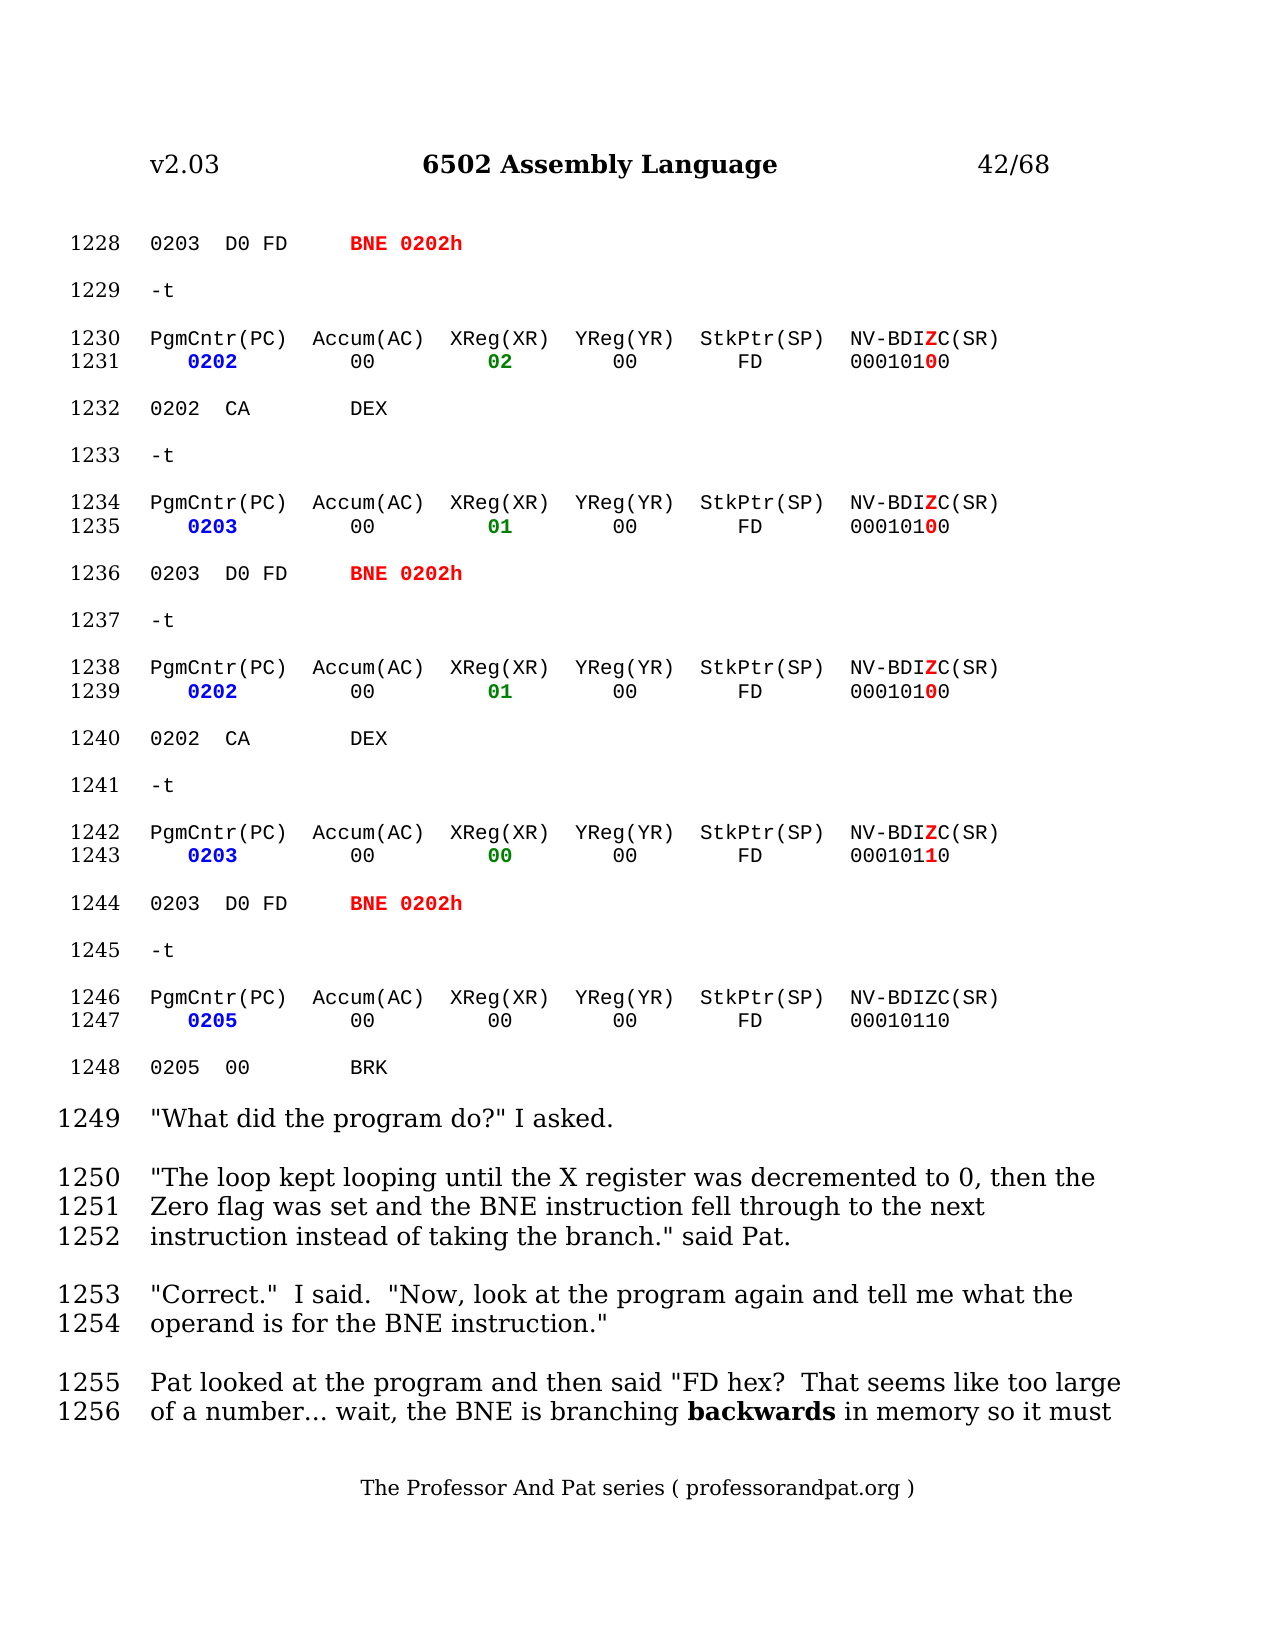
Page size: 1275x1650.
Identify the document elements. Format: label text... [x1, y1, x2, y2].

text -t [150, 940, 1125, 963]
text "What did the program do?" I asked. [150, 1104, 1125, 1134]
text PgmCntr(PC) Accum(AC) XReg(XR) YReg(YR) StkPtr(SP) NV-BDIZC(SR) [150, 987, 1125, 1010]
text -t [150, 445, 1125, 469]
text 0202 CA DEX [150, 398, 1125, 422]
text Pat looked at the program and then said "FD hex? That seems like too large of a number... wait, the BNE is branching backwards in memory so it must [150, 1368, 1125, 1427]
text PgmCntr(PC) Accum(AC) XReg(XR) YReg(YR) StkPtr(SP) NV-BDIZC(SR) [150, 328, 1125, 351]
text 0203 00 00 00 FD 00010110 [150, 846, 1125, 869]
text 0202 CA DEX [150, 728, 1125, 751]
text 0205 00 BRK [150, 1057, 1125, 1081]
text 0205 00 00 00 FD 00010110 [150, 1010, 1125, 1034]
text "Correct." I said. "Now, look at the program again and tell me what the operand is for the BNE instruction." [150, 1280, 1125, 1339]
text 0203 D0 FD BNE 0202h [150, 563, 1125, 587]
text 0203 00 01 00 FD 00010100 [150, 516, 1125, 539]
text PgmCntr(PC) Accum(AC) XReg(XR) YReg(YR) StkPtr(SP) NV-BDIZC(SR) [150, 657, 1125, 681]
text -t [150, 775, 1125, 798]
text 0203 D0 FD BNE 0202h [150, 893, 1125, 916]
text -t [150, 610, 1125, 634]
text PgmCntr(PC) Accum(AC) XReg(XR) YReg(YR) StkPtr(SP) NV-BDIZC(SR) [150, 822, 1125, 846]
text PgmCntr(PC) Accum(AC) XReg(XR) YReg(YR) StkPtr(SP) NV-BDIZC(SR) [150, 492, 1125, 516]
text "The loop kept looping until the X register was decremented to 0, then the Zero flag was set and the BNE instruction fell through to the next instruction instead of taking the branch." said Pat. [150, 1163, 1125, 1251]
text 0202 00 02 00 FD 00010100 [150, 351, 1125, 375]
text -t [150, 281, 1125, 304]
text 0203 D0 FD BNE 0202h [150, 233, 1125, 257]
text 0202 00 01 00 FD 00010100 [150, 681, 1125, 704]
